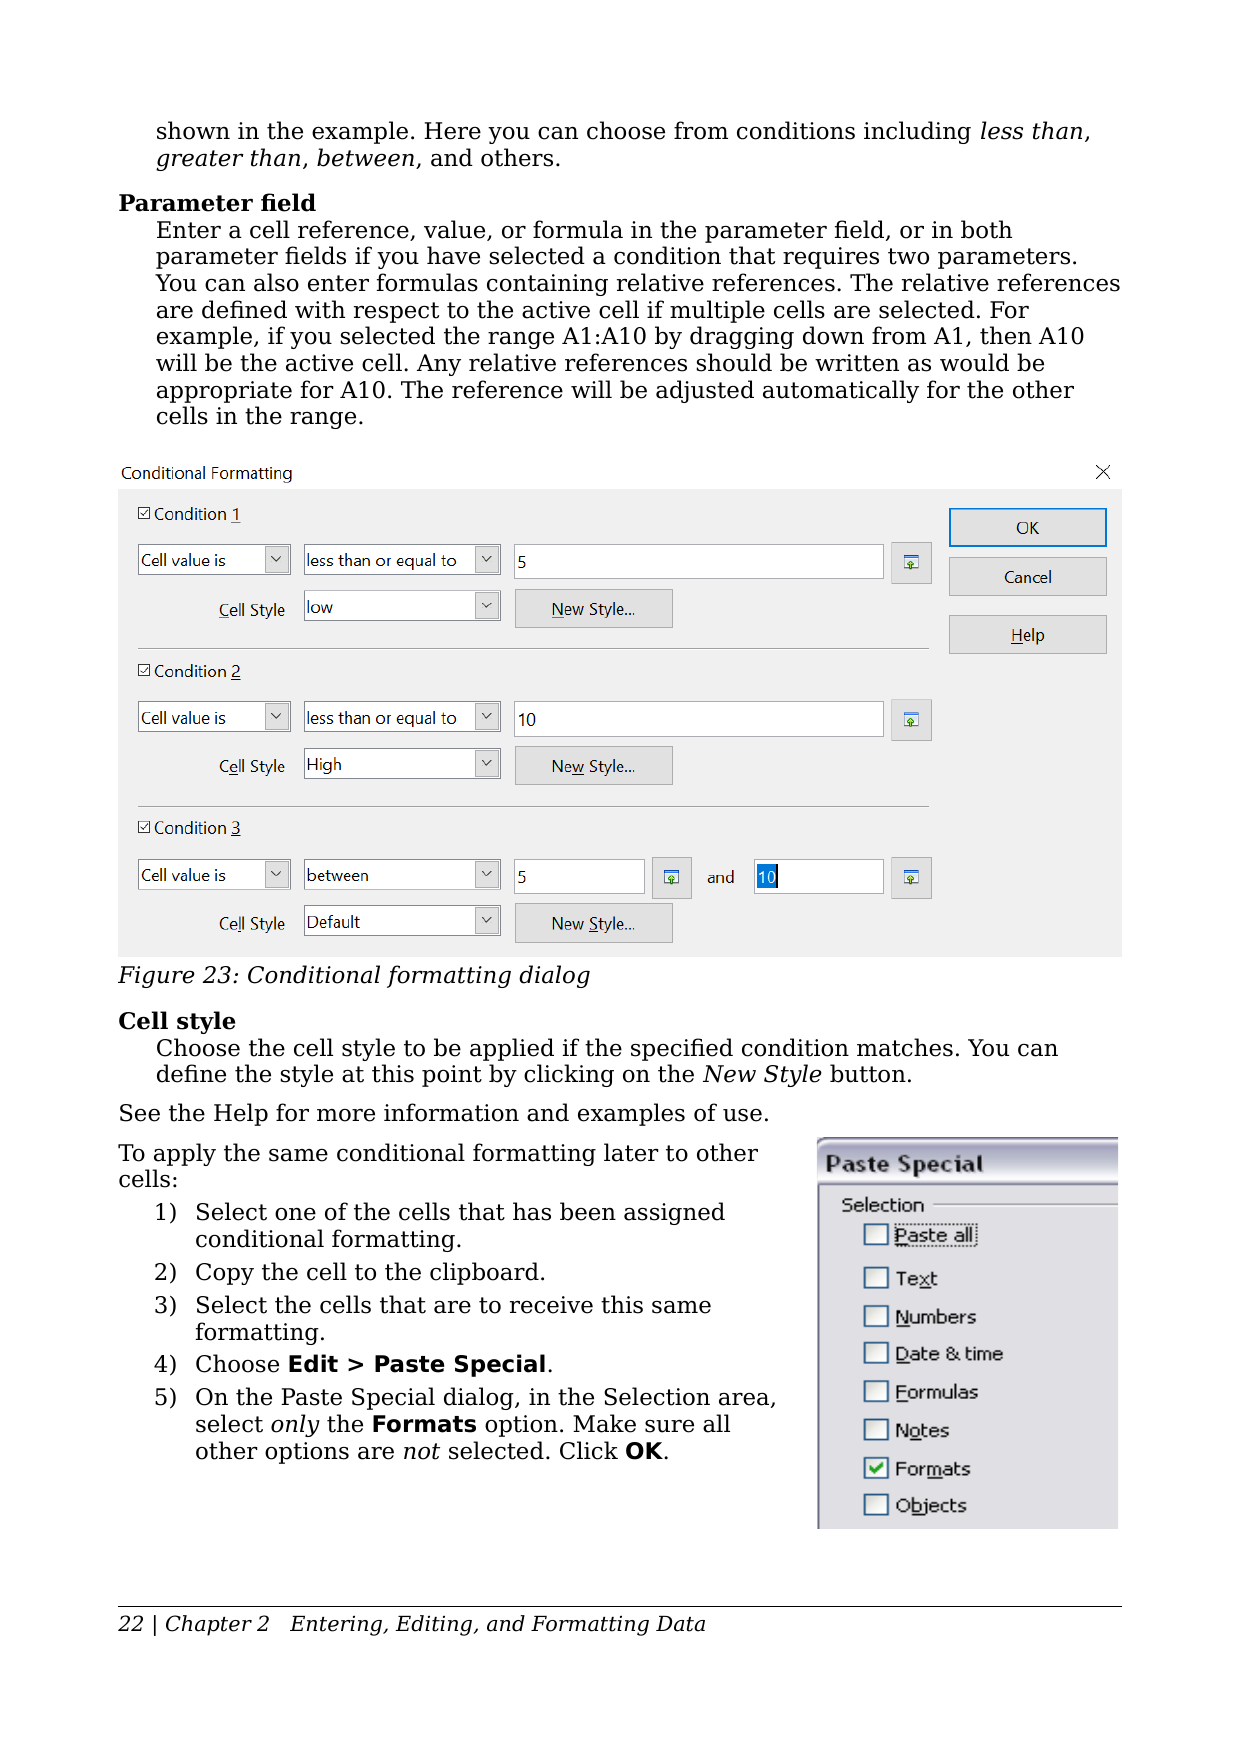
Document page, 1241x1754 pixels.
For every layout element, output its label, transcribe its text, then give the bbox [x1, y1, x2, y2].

list Choose Edit > Paste Special. [177, 1352, 816, 1378]
text See the Help for more information and examples of use. [118, 1101, 1122, 1127]
picture [816, 1137, 1119, 1529]
text Figure 23: Conditional formatting dialog [118, 963, 1122, 989]
text Parameter field [118, 190, 1122, 217]
text shown in the example. Here you can choose from conditions including less than, greater than, between, and others. [156, 118, 1122, 171]
picture [118, 455, 1122, 957]
list On the Paste Special dialog, in the Selection area, select only the Formats option. Make sure all other options are not selected. Click OK. [177, 1384, 816, 1464]
list Copy the cell to the clipboard. [177, 1259, 816, 1286]
text Enter a cell reference, value, or formula in the parameter field, or in both parameter fields if you have selected a condition that requires two parameters. You can also enter formulas containing relative references. The relative references are defined with respect to the active cell if multiple cells are selected. For example, if you selected the range A1:A10 by dragging down from A1, then A10 will be the active cell. Any relative references should be written as would be appropriate for A10. The reference will be adjusted automatically for the other cells in the range. [156, 217, 1122, 430]
text Cell style [118, 1008, 1122, 1035]
text Choose the cell style to be applied if the specified condition matches. You can define the style at this point by clicking on the New Style button. [156, 1035, 1122, 1088]
list Select one of the cells that has been assigned conditional formatting. [177, 1199, 816, 1253]
list To apply the same conditional formatting later to other cells: [118, 1140, 816, 1193]
list Select the cells that are to receive this same formatting. [177, 1292, 816, 1345]
